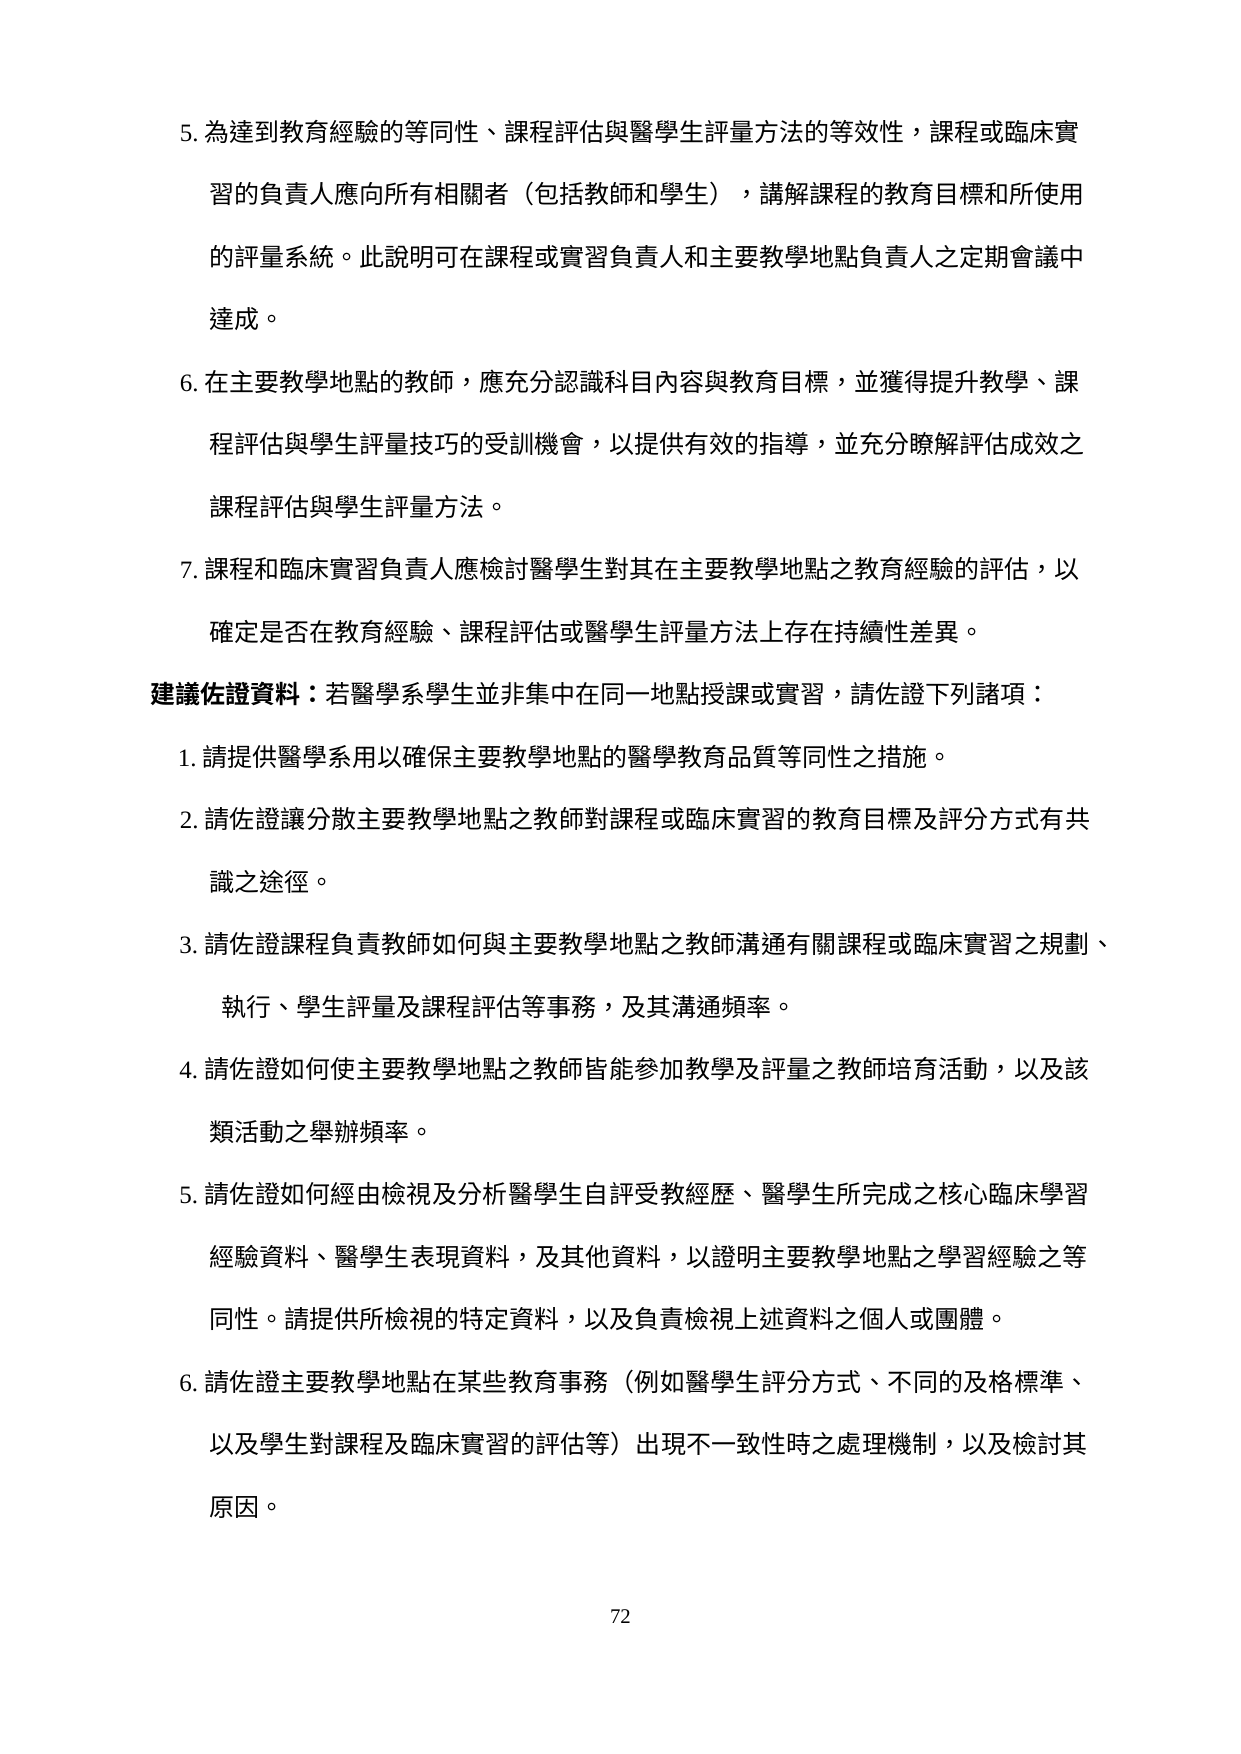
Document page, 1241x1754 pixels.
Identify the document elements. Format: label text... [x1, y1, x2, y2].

list 請佐證如何經由檢視及分析醫學生自評受教經歷、醫學生所完成之核心臨床學習經驗資料、醫學生表現資料，及其他資料，以證明主要教學地點之學習經驗之等同性。請提供所檢視的特定資料，以及負責檢視上述資料之個人或團體。 [179, 1151, 1090, 1339]
list 為達到教育經驗的等同性、課程評估與醫學生評量方法的等效性，課程或臨床實習的負責人應向所有相關者（包括教師和學生），講解課程的教育目標和所使用的評量系統。此說明可在課程或實習負責人和主要教學地點負責人之定期會議中達成。 [179, 89, 1090, 339]
list 請佐證課程負責教師如何與主要教學地點之教師溝通有關課程或臨床實習之規劃、 執行、學生評量及課程評估等事務，及其溝通頻率。 [179, 901, 1090, 1026]
list 在主要教學地點的教師，應充分認識科目內容與教育目標，並獲得提升教學、課程評估與學生評量技巧的受訓機會，以提供有效的指導，並充分瞭解評估成效之課程評估與學生評量方法。 [179, 339, 1090, 526]
list 請提供醫學系用以確保主要教學地點的醫學教育品質等同性之措施。 [178, 714, 1090, 776]
list 請佐證如何使主要教學地點之教師皆能參加教學及評量之教師培育活動，以及該類活動之舉辦頻率。 [179, 1026, 1090, 1151]
text 建議佐證資料：若醫學系學生並非集中在同一地點授課或實習，請佐證下列諸項： [150, 651, 1090, 714]
list 請佐證讓分散主要教學地點之教師對課程或臨床實習的教育目標及評分方式有共識之途徑。 [179, 776, 1090, 901]
list 課程和臨床實習負責人應檢討醫學生對其在主要教學地點之教育經驗的評估，以確定是否在教育經驗、課程評估或醫學生評量方法上存在持續性差異。 [179, 526, 1090, 651]
list 請佐證主要教學地點在某些教育事務（例如醫學生評分方式、不同的及格標準、以及學生對課程及臨床實習的評估等）出現不一致性時之處理機制，以及檢討其原因。 [179, 1339, 1090, 1526]
